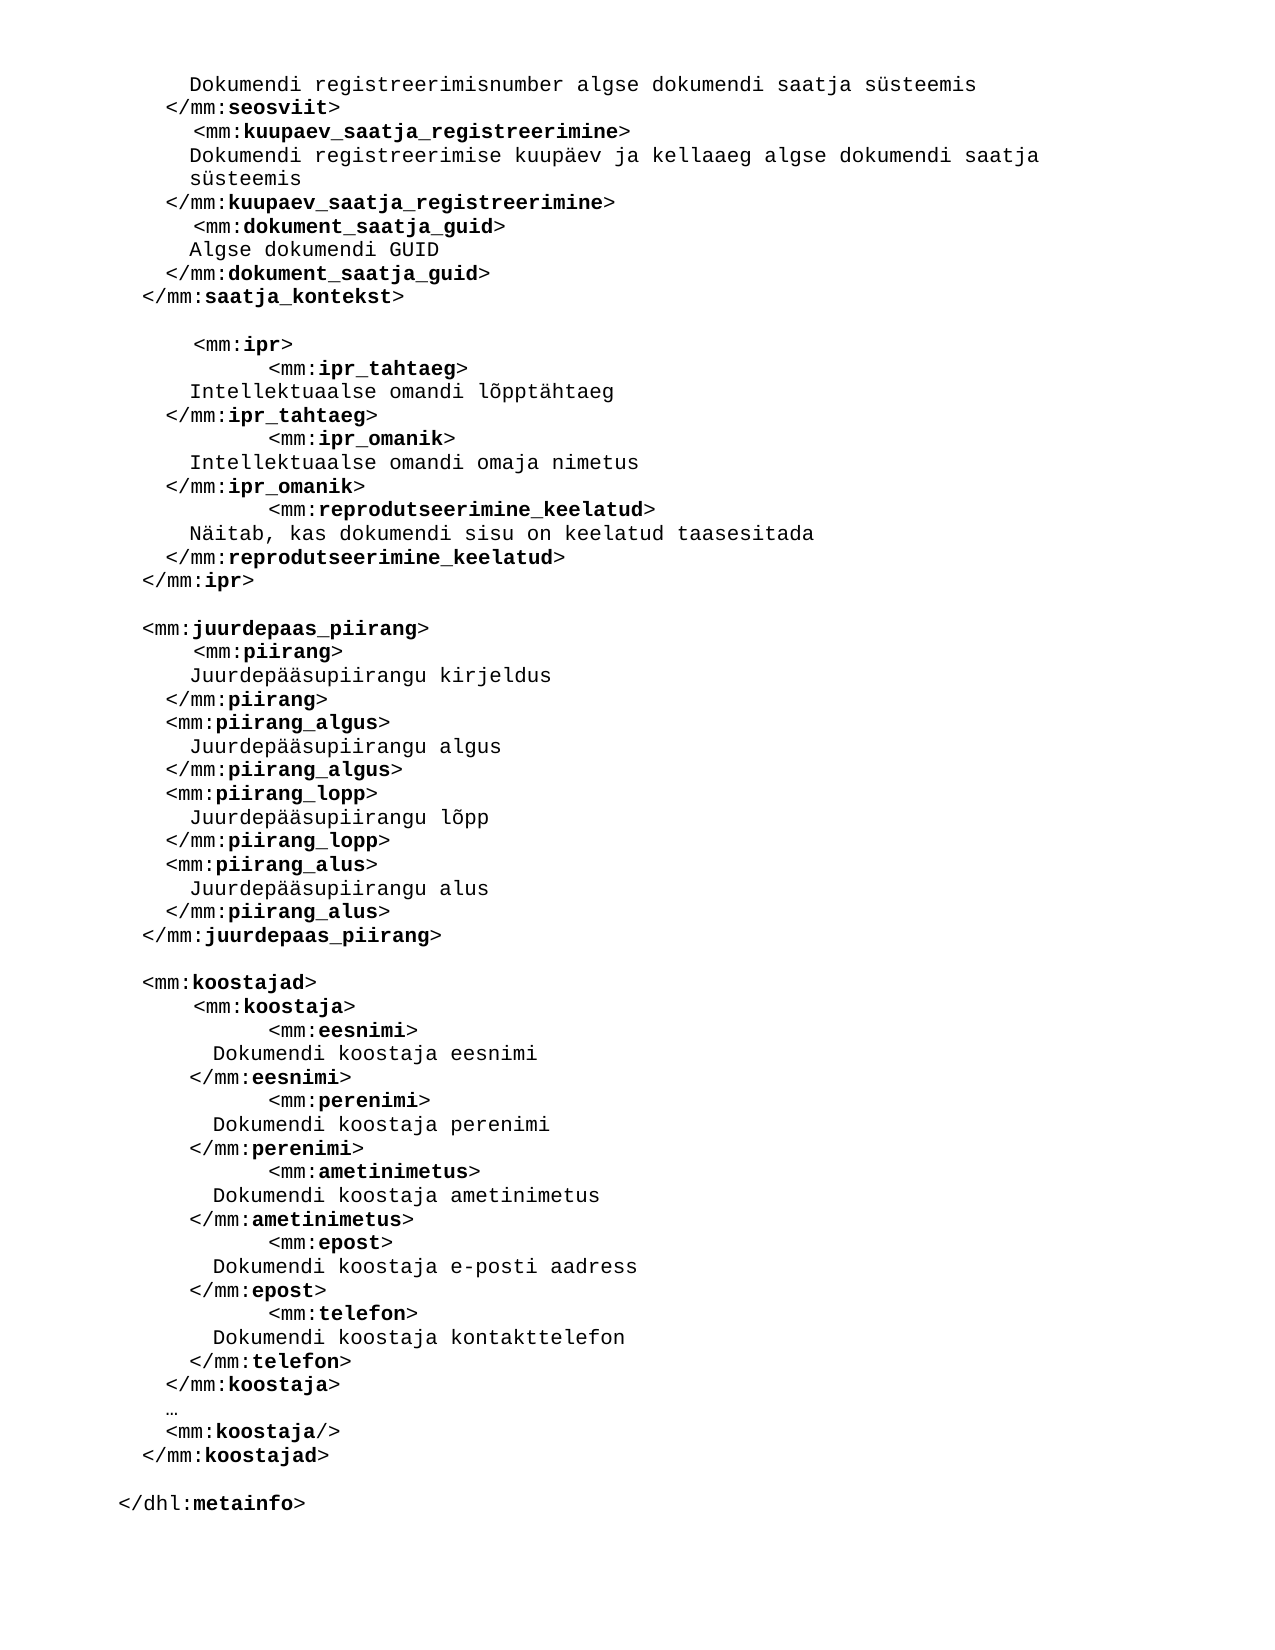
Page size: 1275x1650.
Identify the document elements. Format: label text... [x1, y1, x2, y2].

text <mm:ipr_omanik> [118, 428, 1157, 452]
text </mm:piirang_algus> [142, 759, 1157, 783]
text Dokumendi registreerimise kuupäev ja kellaaeg algse dokumendi saatja süsteemis [189, 145, 1157, 192]
text </mm:reprodutseerimine_keelatud> [142, 547, 1157, 570]
text <mm:ipr_tahtaeg> [118, 357, 1157, 381]
text <mm:koostaja> [118, 996, 1157, 1019]
text </mm:perenimi> [165, 1138, 1157, 1161]
text <mm:piirang_alus> [142, 854, 1157, 878]
text </mm:telefon> [165, 1351, 1157, 1374]
text Juurdepääsupiirangu alus [165, 878, 1157, 901]
text </mm:piirang_alus> [142, 901, 1157, 925]
text <mm:dokument_saatja_guid> [118, 216, 1157, 239]
text <mm:ipr> [118, 334, 1157, 357]
text <mm:telefon> [118, 1303, 1157, 1327]
text <mm:piirang_algus> [142, 712, 1157, 736]
text Intellektuaalse omandi omaja nimetus [165, 452, 1157, 476]
text </mm:eesnimi> [165, 1067, 1157, 1091]
text <mm:koostajad> [118, 972, 1157, 996]
text Algse dokumendi GUID [165, 239, 1157, 263]
text Dokumendi koostaja perenimi [189, 1114, 1157, 1138]
text </mm:epost> [165, 1280, 1157, 1303]
text <mm:juurdepaas_piirang> [118, 618, 1157, 641]
text </mm:seosviit> [142, 97, 1157, 121]
text Näitab, kas dokumendi sisu on keelatud taasesitada [165, 523, 1157, 547]
text </mm:juurdepaas_piirang> [118, 925, 1157, 949]
text … [142, 1398, 1157, 1422]
text </mm:kuupaev_saatja_registreerimine> [142, 192, 1157, 216]
text <mm:epost> [118, 1232, 1157, 1256]
text <mm:piirang> [118, 641, 1157, 665]
text </mm:saatja_kontekst> [118, 287, 1157, 310]
text <mm:reprodutseerimine_keelatud> [118, 499, 1157, 523]
text </mm:ipr_tahtaeg> [142, 405, 1157, 428]
text Juurdepääsupiirangu lõpp [165, 807, 1157, 830]
text Dokumendi koostaja ametinimetus [189, 1185, 1157, 1209]
text Dokumendi koostaja kontakttelefon [189, 1327, 1157, 1351]
text </dhl:metainfo> [118, 1492, 1157, 1516]
text Dokumendi koostaja e-posti aadress [189, 1256, 1157, 1280]
text </mm:ipr> [118, 570, 1157, 594]
text Juurdepääsupiirangu kirjeldus [165, 665, 1157, 688]
text <mm:kuupaev_saatja_registreerimine> [118, 121, 1157, 145]
text <mm:perenimi> [118, 1091, 1157, 1114]
text </mm:dokument_saatja_guid> [142, 263, 1157, 287]
text <mm:piirang_lopp> [142, 783, 1157, 807]
text </mm:koostaja> [142, 1374, 1157, 1398]
text </mm:piirang> [142, 688, 1157, 712]
text Juurdepääsupiirangu algus [165, 736, 1157, 759]
text Dokumendi koostaja eesnimi [189, 1043, 1157, 1067]
text Intellektuaalse omandi lõpptähtaeg [165, 381, 1157, 405]
text </mm:koostajad> [118, 1445, 1157, 1469]
text </mm:ametinimetus> [165, 1209, 1157, 1232]
text Dokumendi registreerimisnumber algse dokumendi saatja süsteemis [165, 74, 1157, 97]
text </mm:ipr_omanik> [142, 476, 1157, 499]
text </mm:piirang_lopp> [142, 830, 1157, 854]
text <mm:koostaja/> [142, 1422, 1157, 1445]
text <mm:ametinimetus> [118, 1161, 1157, 1185]
text <mm:eesnimi> [118, 1019, 1157, 1043]
